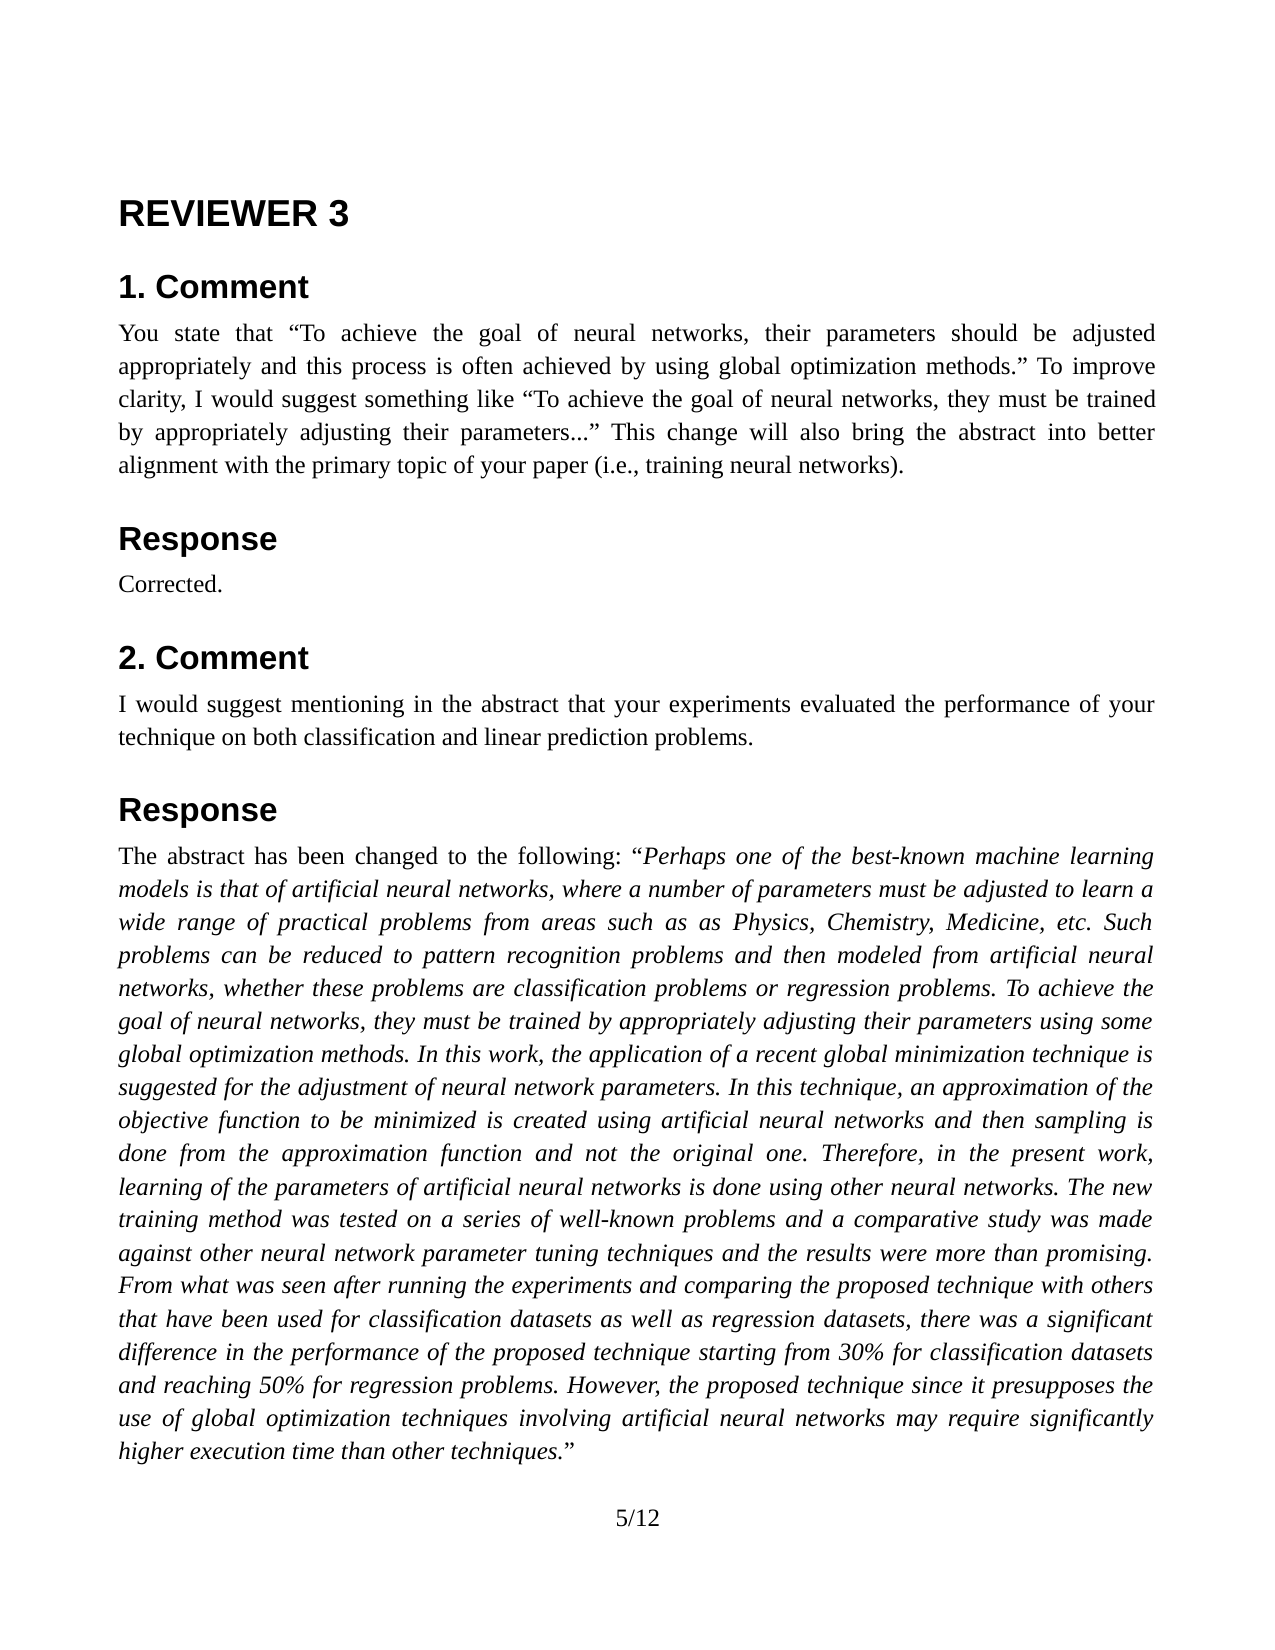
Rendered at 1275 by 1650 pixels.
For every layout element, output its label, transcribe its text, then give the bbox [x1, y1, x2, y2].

text The abstract has been changed to the following: “Perhaps one of the best-known machine learning models is that of artificial neural networks, where a number of parameters must be adjusted to learn a wide range of practical problems from areas such as as Physics, Chemistry, Medicine, etc. Such problems can be reduced to pattern recognition problems and then modeled from artificial neural networks, whether these problems are classification problems or regression problems. To achieve the goal of neural networks, they must be trained by appropriately adjusting their parameters using some global optimization methods. In this work, the application of a recent global minimization technique is suggested for the adjustment of neural network parameters. In this technique, an approximation of the objective function to be minimized is created using artificial neural networks and then sampling is done from the approximation function and not the original one. Therefore, in the present work, learning of the parameters of artificial neural networks is done using other neural networks. The new training method was tested on a series of well-known problems and a comparative study was made against other neural network parameter tuning techniques and the results were more than promising. From what was seen after running the experiments and comparing the proposed technique with others that have been used for classification datasets as well as regression datasets, there was a significant difference in the performance of the proposed technique starting from 30% for classification datasets and reaching 50% for regression problems. However, the proposed technique since it presupposes the use of global optimization techniques involving artificial neural networks may require significantly higher execution time than other techniques.” [118, 841, 1157, 1464]
text Corrected. [118, 569, 1157, 598]
subtitle 2. Comment [118, 638, 1157, 676]
subtitle Response [118, 519, 1157, 557]
text You state that “To achieve the goal of neural networks, their parameters should be adjusted appropriately and this process is often achieved by using global optimization methods.” To improve clarity, I would suggest something like “To achieve the goal of neural networks, they must be trained by appropriately adjusting their parameters...” This change will also bring the abstract into better alignment with the primary topic of your paper (i.e., training neural networks). [118, 318, 1157, 479]
text I would suggest mentioning in the abstract that your experiments evaluated the performance of your technique on both classification and linear prediction problems. [118, 689, 1157, 751]
subtitle 1. Comment [118, 267, 1157, 306]
subtitle Response [118, 790, 1157, 829]
subtitle REVIEWER 3 [118, 191, 1157, 234]
